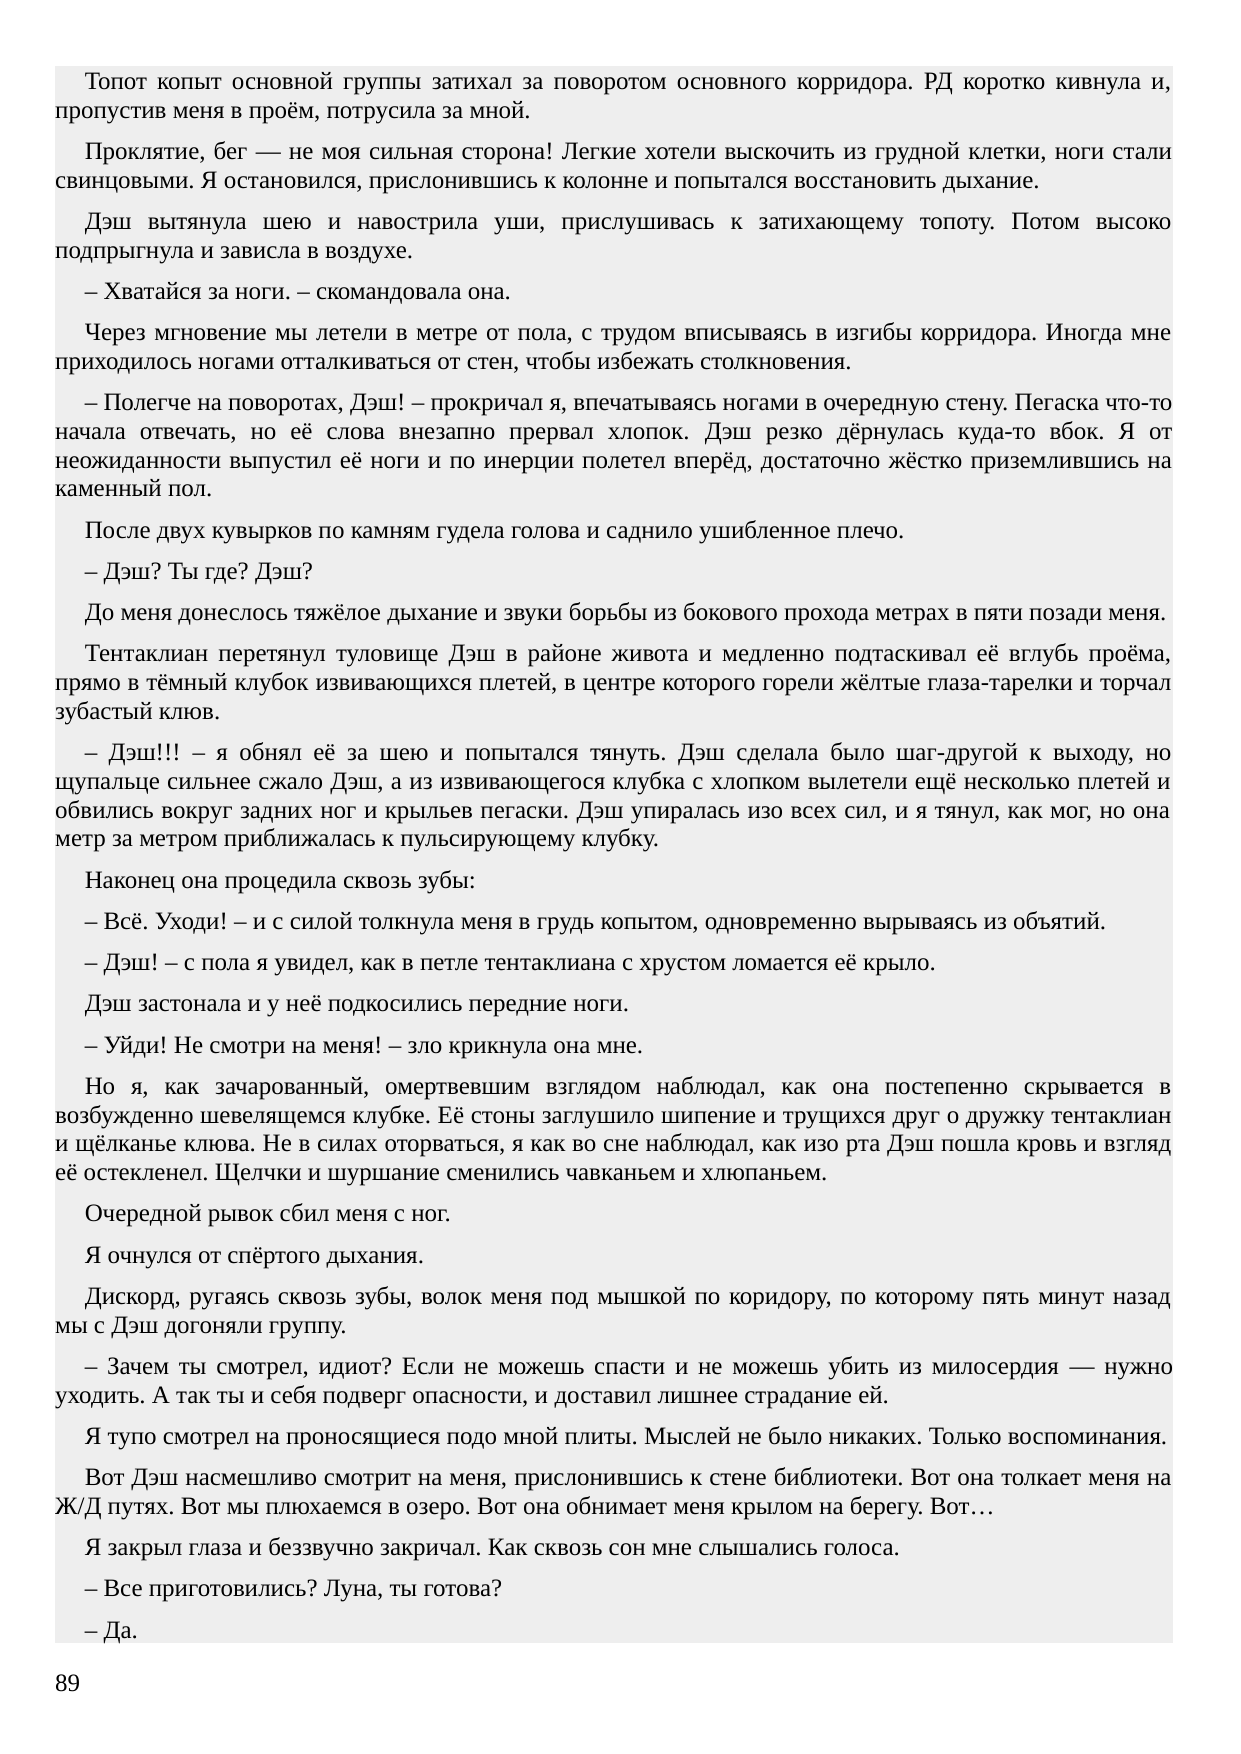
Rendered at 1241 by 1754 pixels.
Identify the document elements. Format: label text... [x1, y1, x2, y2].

text Через мгновение мы летели в метре от пола, с трудом вписываясь в изгибы корридора. Иногда мне приходилось ногами отталкиваться от стен, чтобы избежать столкновения. [55, 317, 1173, 375]
text – Все приготовились? Луна, ты готова? [55, 1573, 1173, 1602]
text Дискорд, ругаясь сквозь зубы, волок меня под мышкой по коридору, по которому пять минут назад мы с Дэш догоняли группу. [55, 1281, 1173, 1338]
text Очередной рывок сбил меня с ног. [55, 1198, 1173, 1227]
text Я закрыл глаза и беззвучно закричал. Как сквозь сон мне слышались голоса. [55, 1532, 1173, 1561]
text – Хватайся за ноги. – скомандовала она. [55, 276, 1173, 305]
text – Дэш? Ты где? Дэш? [55, 556, 1173, 585]
text – Уйди! Не смотри на меня! – зло крикнула она мне. [55, 1030, 1173, 1058]
text Дэш застонала и у неё подкосились передние ноги. [55, 988, 1173, 1017]
text Дэш вытянула шею и навострила уши, прислушивась к затихающему топоту. Потом высоко подпрыгнула и зависла в воздухе. [55, 206, 1173, 263]
text Топот копыт основной группы затихал за поворотом основного корридора. РД коротко кивнула и, пропустив меня в проём, потрусила за мной. [55, 66, 1173, 123]
text Я очнулся от спёртого дыхания. [55, 1240, 1173, 1268]
text – Полегче на поворотах, Дэш! – прокричал я, впечатываясь ногами в очередную стену. Пегаска что-то начала отвечать, но её слова внезапно прервал хлопок. Дэш резко дёрнулась куда-то вбок. Я от неожиданности выпустил её ноги и по инерции полетел вперёд, достаточно жёстко приземлившись на каменный пол. [55, 387, 1173, 502]
text – Да. [55, 1615, 1173, 1643]
text – Дэш! – с пола я увидел, как в петле тентаклиана с хрустом ломается её крыло. [55, 947, 1173, 976]
text После двух кувырков по камням гудела голова и саднило ушибленное плечо. [55, 515, 1173, 543]
text Но я, как зачарованный, омертвевшим взглядом наблюдал, как она постепенно скрывается в возбужденно шевелящемся клубке. Её стоны заглушило шипение и трущихся друг о дружку тентаклиан и щёлканье клюва. Не в силах оторваться, я как во сне наблюдал, как изо рта Дэш пошла кровь и взгляд её остекленел. Щелчки и шуршание сменились чавканьем и хлюпаньем. [55, 1071, 1173, 1186]
text – Дэш!!! – я обнял её за шею и попытался тянуть. Дэш сделала было шаг-другой к выходу, но щупальце сильнее сжало Дэш, а из извивающегося клубка с хлопком вылетели ещё несколько плетей и обвились вокруг задних ног и крыльев пегаски. Дэш упиралась изо всех сил, и я тянул, как мог, но она метр за метром приближалась к пульсирующему клубку. [55, 737, 1173, 852]
text Вот Дэш насмешливо смотрит на меня, прислонившись к стене библиотеки. Вот она толкает меня на Ж/Д путях. Вот мы плюхаемся в озеро. Вот она обнимает меня крылом на берегу. Вот… [55, 1462, 1173, 1520]
text До меня донеслось тяжёлое дыхание и звуки борьбы из бокового прохода метрах в пяти позади меня. [55, 597, 1173, 626]
text – Зачем ты смотрел, идиот? Если не можешь спасти и не можешь убить из милосердия — нужно уходить. А так ты и себя подверг опасности, и доставил лишнее страдание ей. [55, 1351, 1173, 1408]
text – Всё. Уходи! – и с силой толкнула меня в грудь копытом, одновременно вырываясь из объятий. [55, 906, 1173, 935]
text Тентаклиан перетянул туловище Дэш в районе живота и медленно подтаскивал её вглубь проёма, прямо в тёмный клубок извивающихся плетей, в центре которого горели жёлтые глаза-тарелки и торчал зубастый клюв. [55, 638, 1173, 725]
text Я тупо смотрел на проносящиеся подо мной плиты. Мыслей не было никаких. Только воспоминания. [55, 1421, 1173, 1450]
text Проклятие, бег — не моя сильная сторона! Легкие хотели выскочить из грудной клетки, ноги стали свинцовыми. Я остановился, прислонившись к колонне и попытался восстановить дыхание. [55, 136, 1173, 193]
text Наконец она процедила сквозь зубы: [55, 865, 1173, 893]
